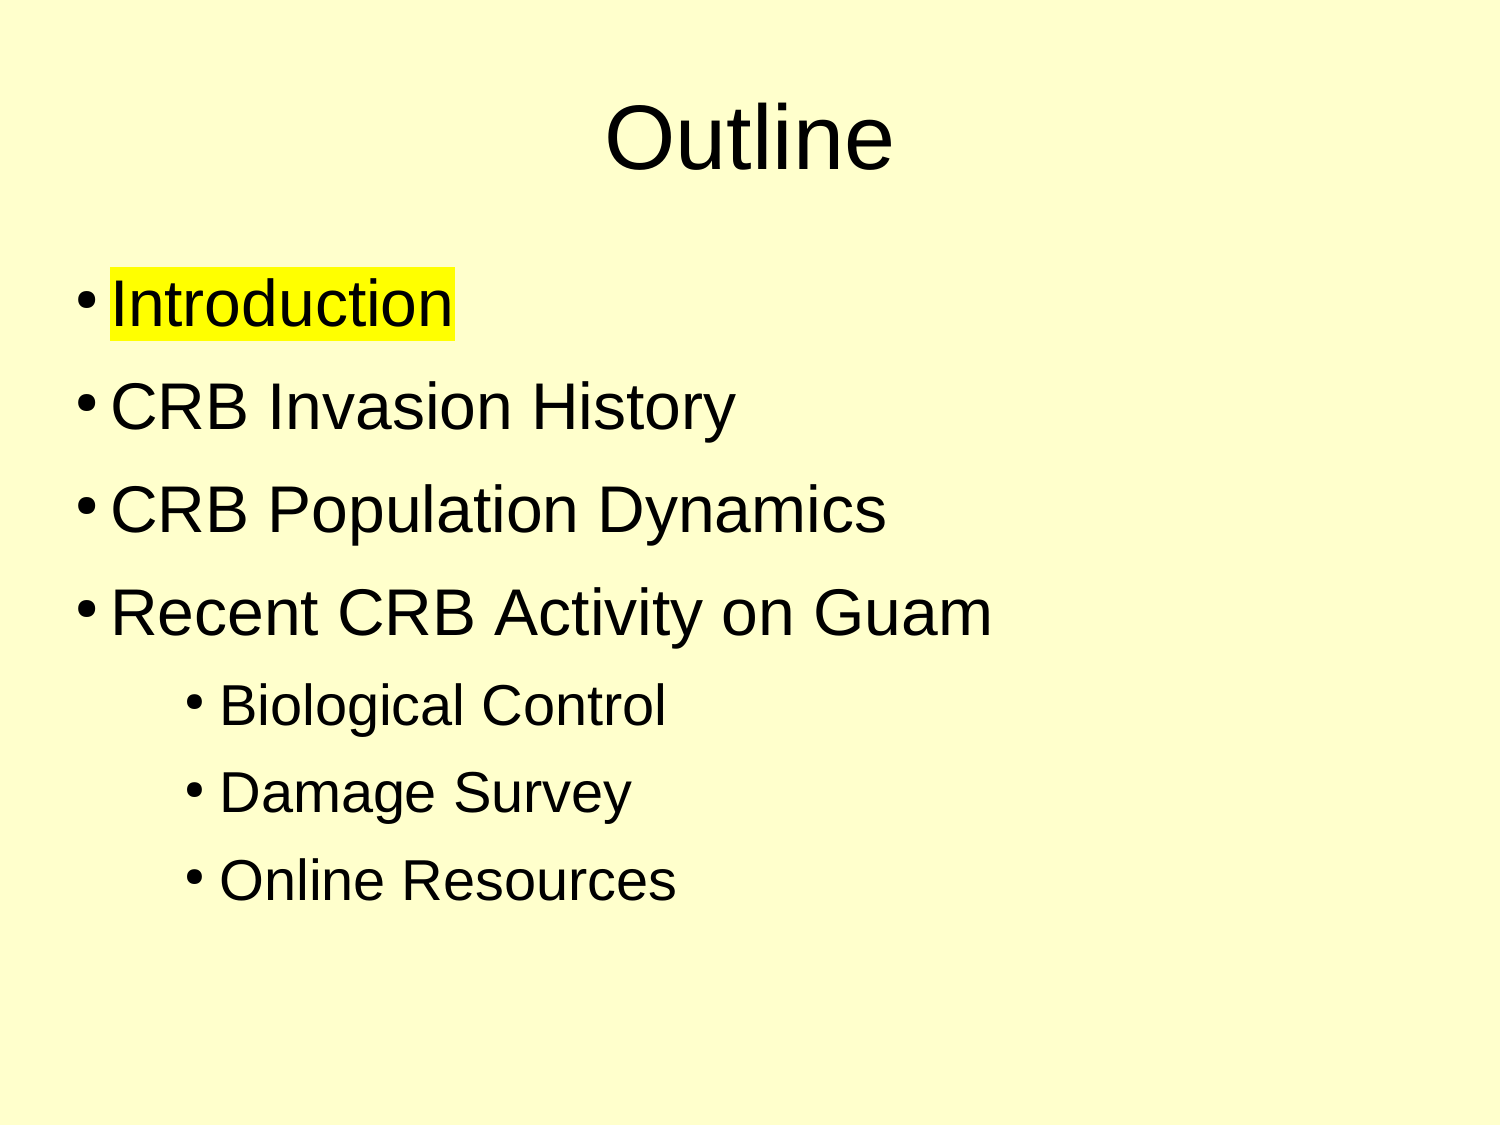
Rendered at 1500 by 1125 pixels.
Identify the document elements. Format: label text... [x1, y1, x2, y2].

list Introduction CRB Invasion History CRB Population Dynamics Recent CRB Activity on Guam Biological Control Damage Survey Online Resources [75, 263, 1425, 916]
title Outline [75, 44, 1425, 233]
